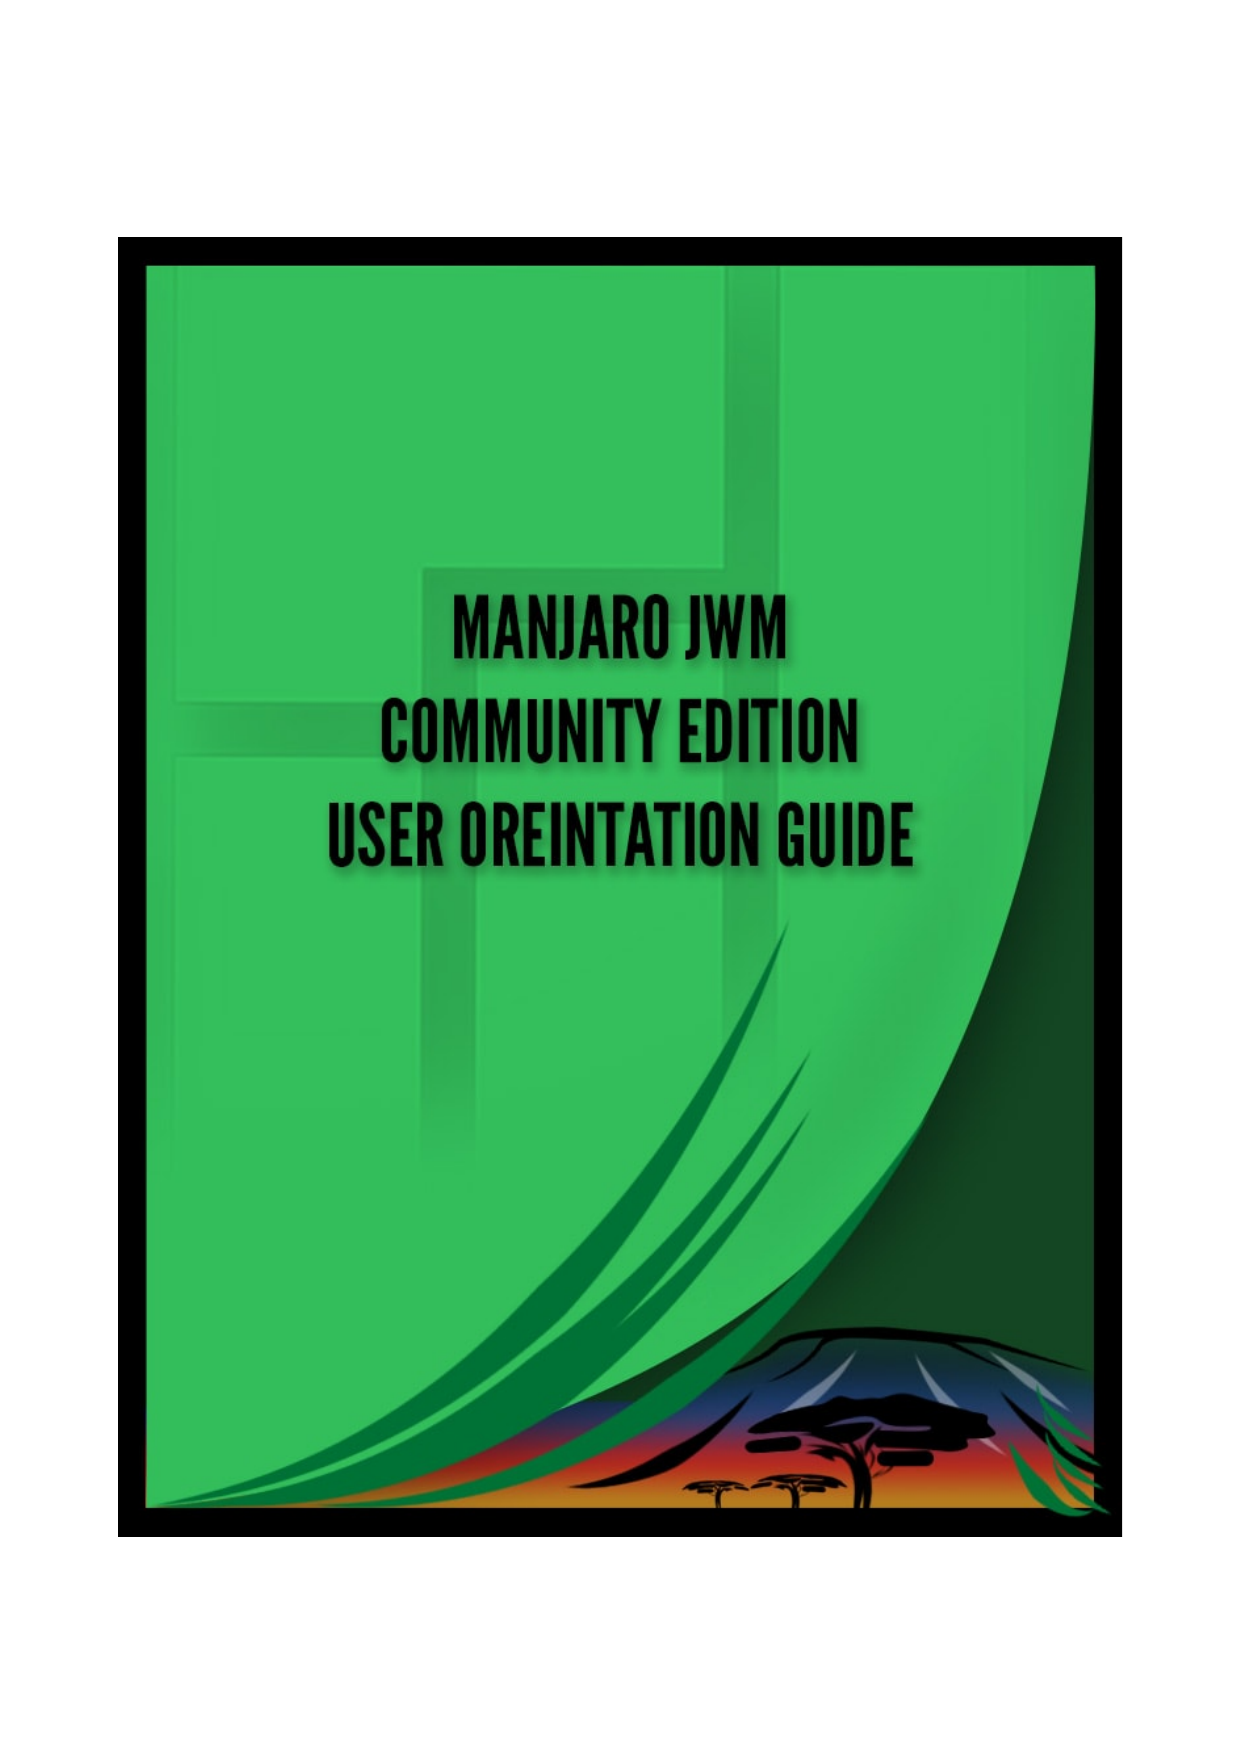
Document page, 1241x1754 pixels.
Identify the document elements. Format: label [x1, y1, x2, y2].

picture [118, 237, 1123, 1537]
